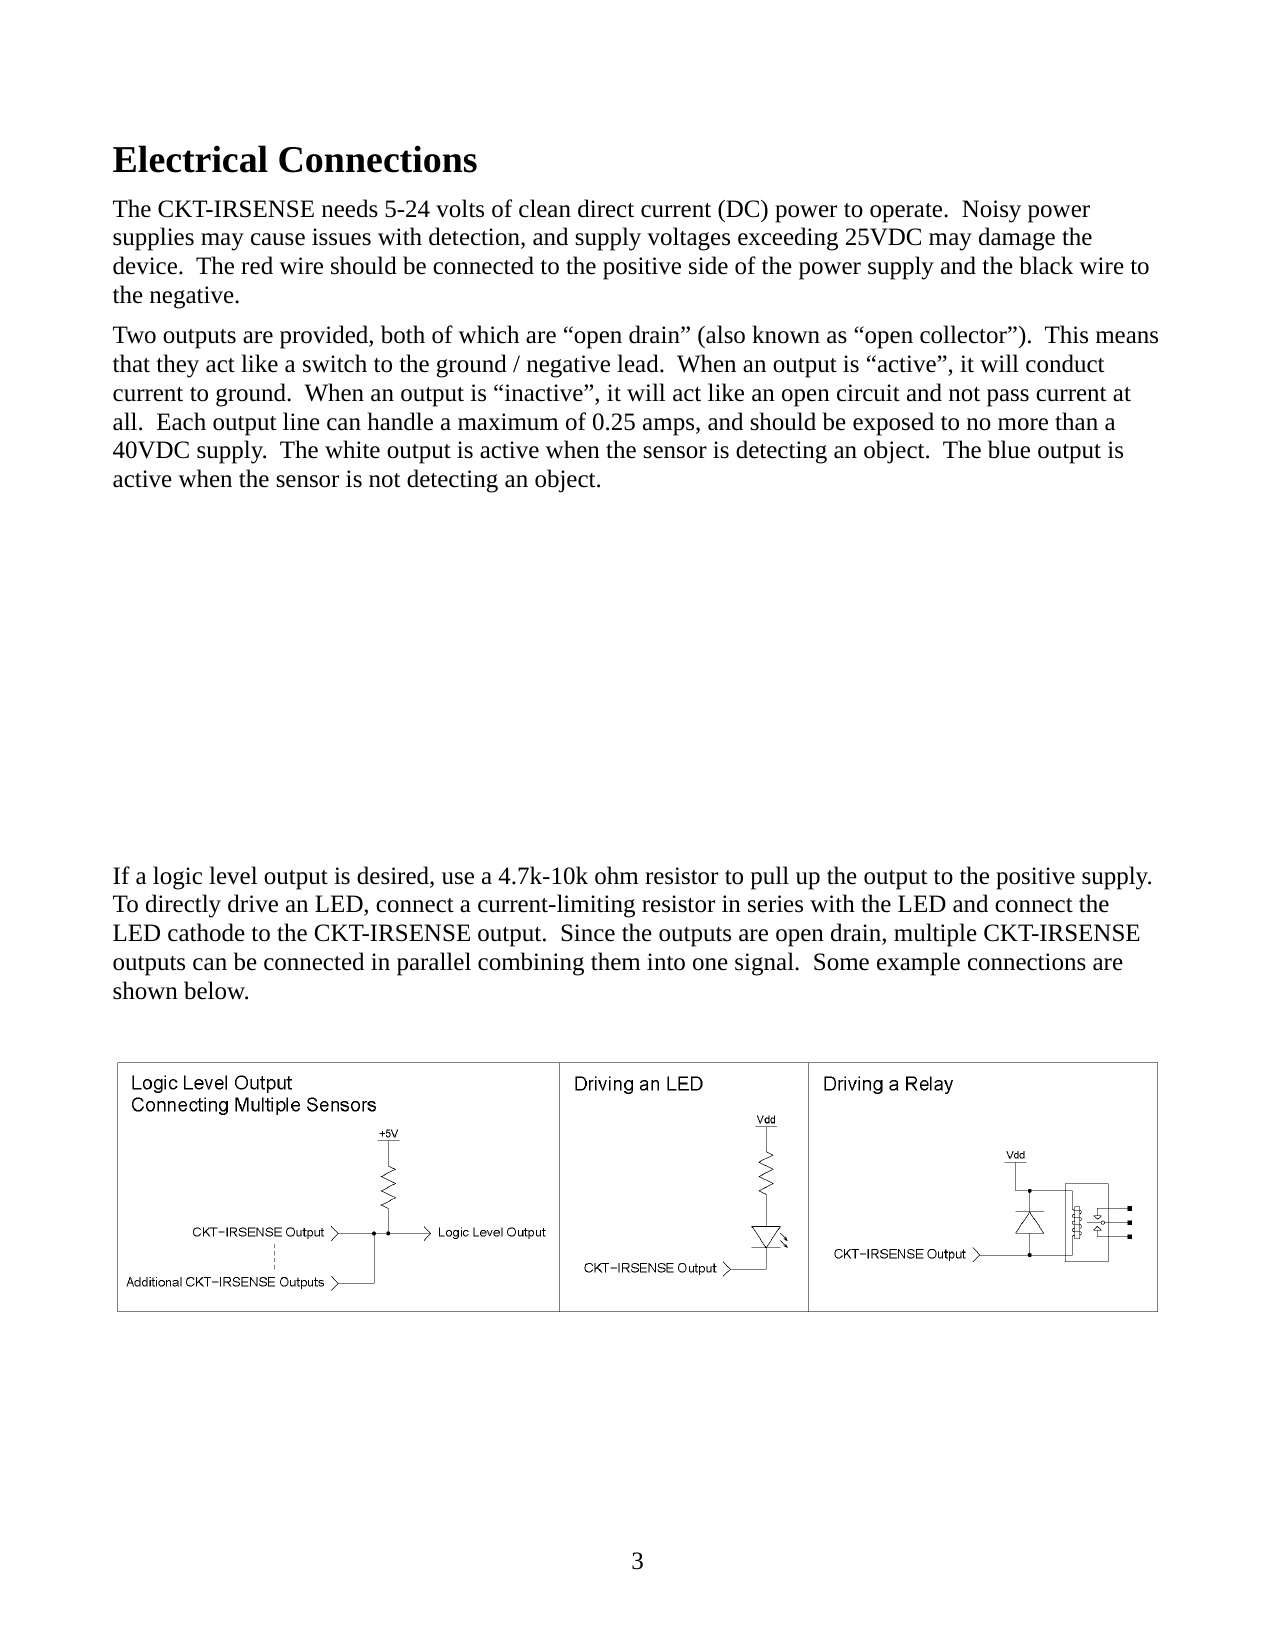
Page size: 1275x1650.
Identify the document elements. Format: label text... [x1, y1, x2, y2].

subtitle Electrical Connections [112, 137, 1162, 181]
picture [112, 1057, 1163, 1317]
text If a logic level output is desired, use a 4.7k-10k ohm resistor to pull up the output to the positive supply. To directly drive an LED, connect a current-limiting resistor in series with the LED and connect the LED cathode to the CKT-IRSENSE output. Since the outputs are open drain, multiple CKT-IRSENSE outputs can be connected in parallel combining them into one signal. Some example connections are shown below. [112, 861, 1162, 1004]
text Two outputs are provided, both of which are “open drain” (also known as “open collector”). This means that they act like a switch to the ground / negative lead. When an output is “active”, it will conduct current to ground. When an output is “inactive”, it will act like an open circuit and not pass current at all. Each output line can handle a maximum of 0.25 amps, and should be exposed to no more than a 40VDC supply. The white output is active when the sensor is detecting an object. The blue output is active when the sensor is not detecting an object. [112, 321, 1162, 493]
text The CKT-IRSENSE needs 5-24 volts of clean direct current (DC) power to operate. Noisy power supplies may cause issues with detection, and supply voltages exceeding 25VDC may damage the device. The red wire should be connected to the positive side of the power supply and the black wire to the negative. [112, 194, 1162, 309]
